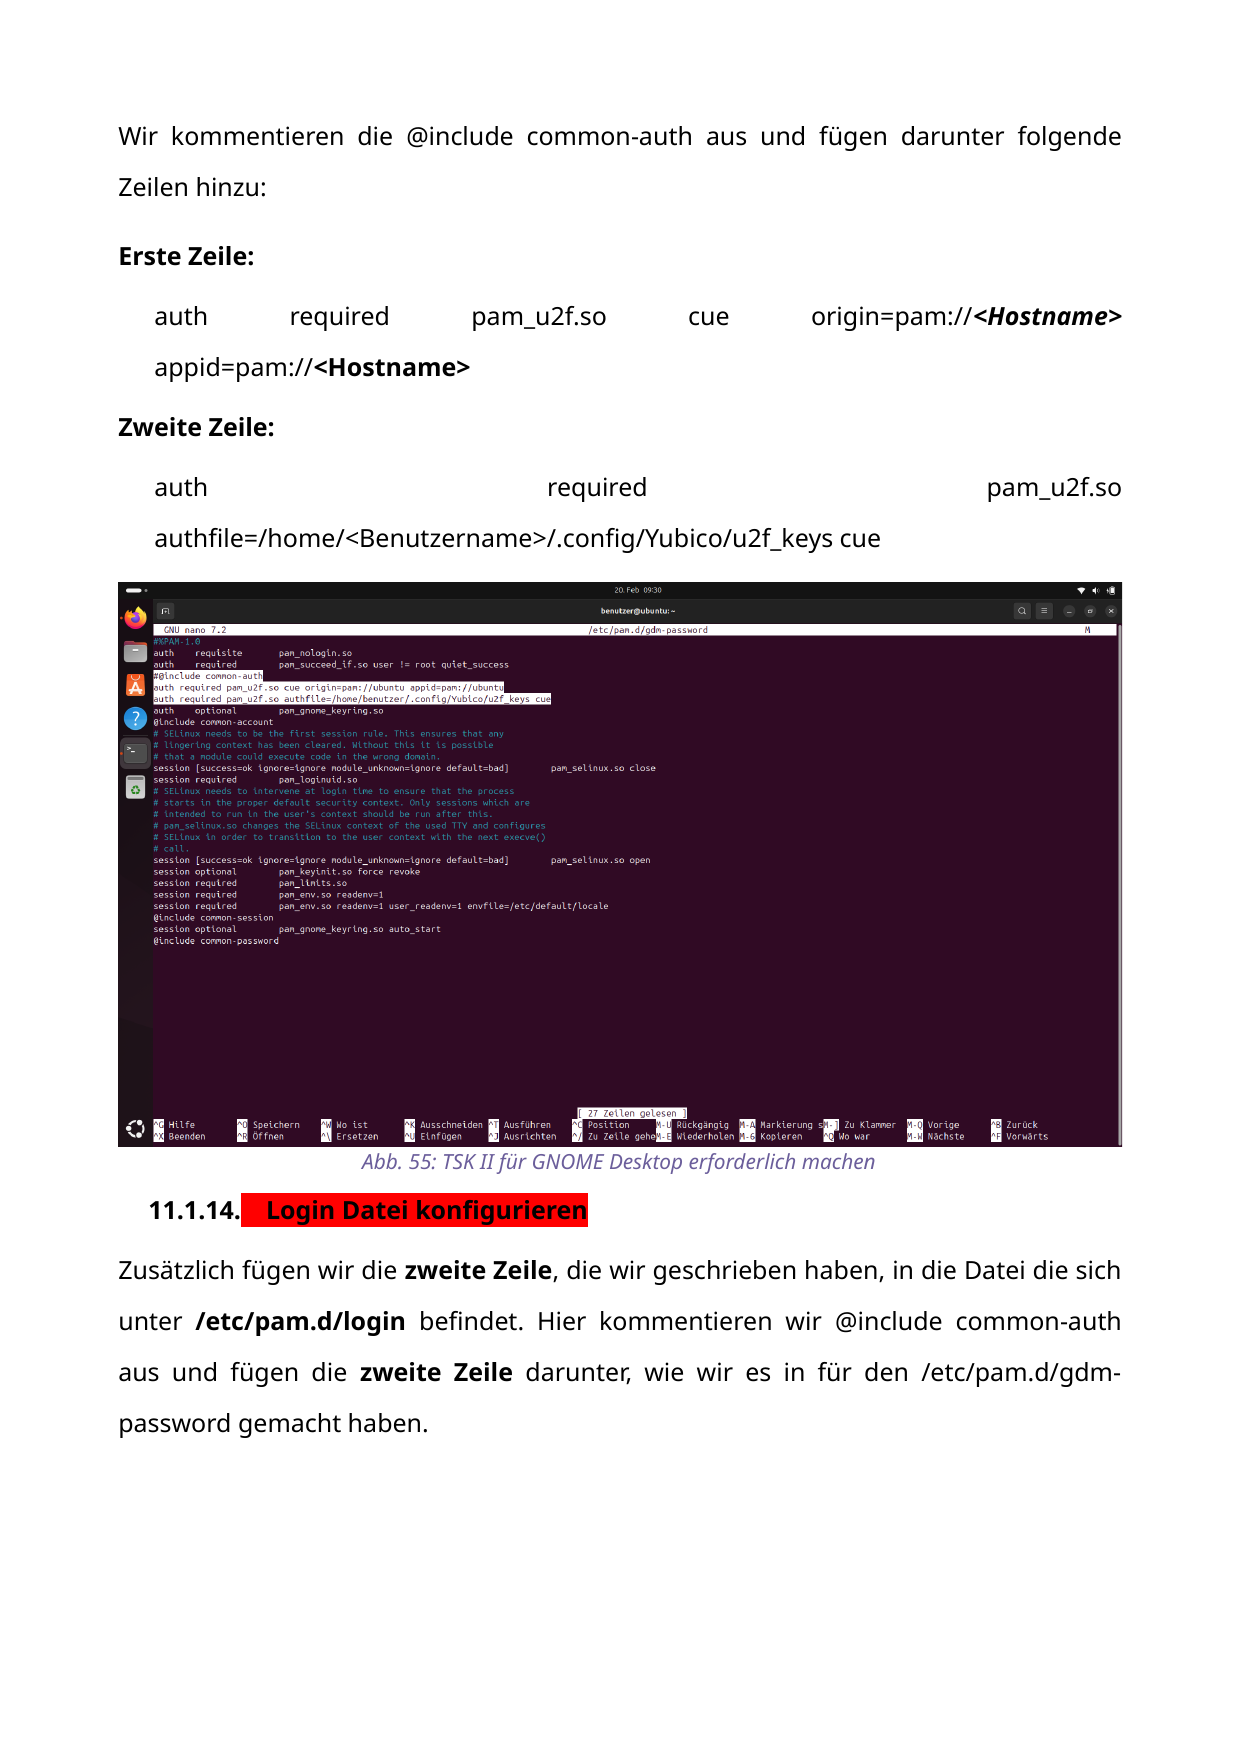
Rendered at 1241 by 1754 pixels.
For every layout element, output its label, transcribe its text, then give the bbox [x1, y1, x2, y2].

text auth required pam_u2f.so authfile=/home/<Benutzername>/.config/Yubico/u2f_keys cue [154, 469, 1122, 554]
text Erste Zeile: [118, 238, 1122, 272]
subtitle Login Datei konfigurieren [118, 1176, 1122, 1227]
text Zusätzlich fügen wir die zweite Zeile, die wir geschrieben haben, in die Datei die sich unter /etc/pam.d/login befindet. Hier kommentieren wir @include common-auth aus und fügen die zweite Zeile darunter, wie wir es in für den /etc/pam.d/gdm-password gemacht haben. [118, 1252, 1122, 1440]
text Zweite Zeile: [118, 409, 1122, 443]
text Wir kommentieren die @include common-auth aus und fügen darunter folgende Zeilen hinzu: [118, 118, 1122, 203]
subtitle [118, 570, 1122, 582]
picture [118, 582, 1123, 1147]
text auth required pam_u2f.so cue origin=pam://<Hostname> appid=pam://<Hostname> [154, 298, 1122, 383]
text Abb. 55: TSK II für GNOME Desktop erforderlich machen [118, 1147, 1122, 1176]
